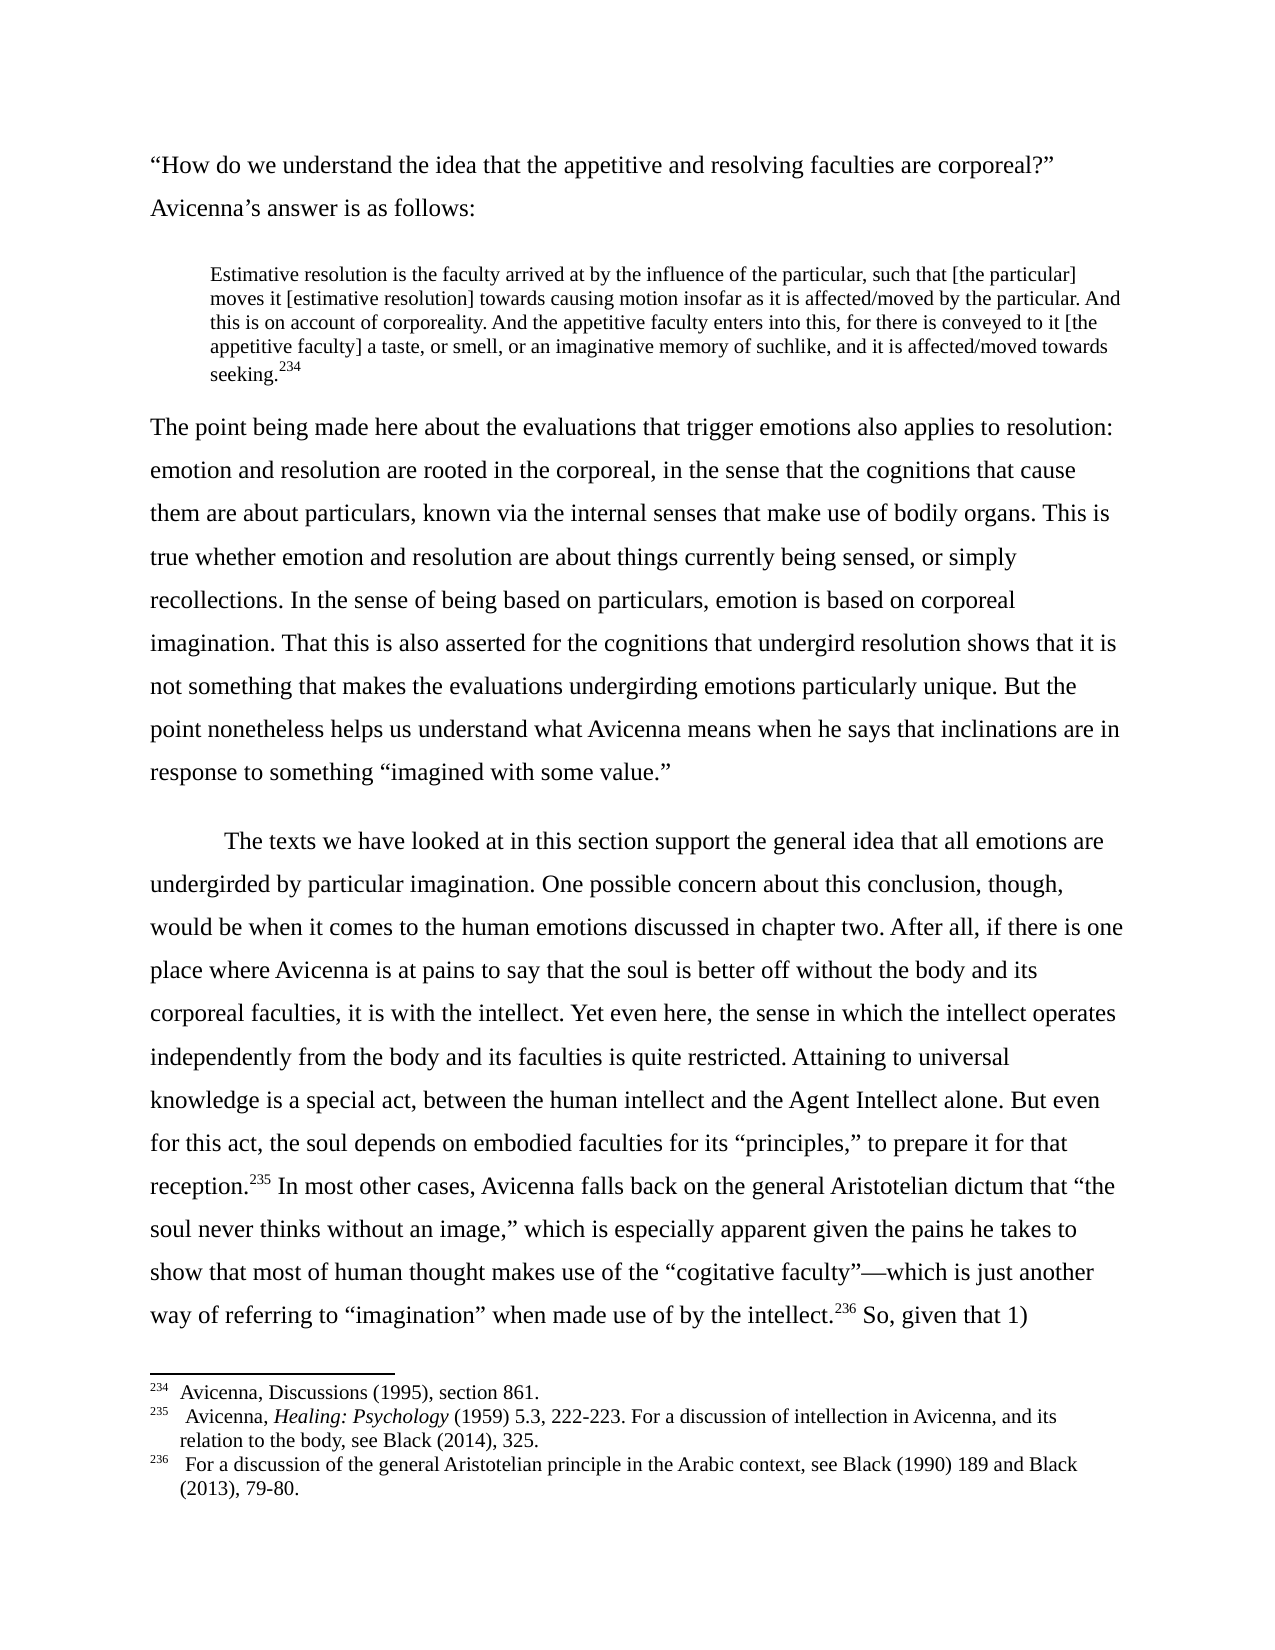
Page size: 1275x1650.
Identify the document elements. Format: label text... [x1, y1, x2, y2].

text The point being made here about the evaluations that trigger emotions also applies to resolution: emotion and resolution are rooted in the corporeal, in the sense that the cognitions that cause them are about particulars, known via the internal senses that make use of bodily organs. This is true whether emotion and resolution are about things currently being sensed, or simply recollections. In the sense of being based on particulars, emotion is based on corporeal imagination. That this is also asserted for the cognitions that undergird resolution shows that it is not something that makes the evaluations undergirding emotions particularly unique. But the point nonetheless helps us understand what Avicenna means when he says that inclinations are in response to something “imagined with some value.” [150, 412, 1125, 786]
text “How do we understand the idea that the appetitive and resolving faculties are corporeal?” Avicenna’s answer is as follows: [150, 150, 1125, 222]
text Avicenna, Healing: Psychology (1959) 5.3, 222-223. For a discussion of intellection in Avicenna, and its relation to the body, see Black (2014), 325. [150, 1404, 1125, 1452]
text For a discussion of the general Aristotelian principle in the Arabic context, see Black (1990) 189 and Black (2013), 79-80. [150, 1452, 1125, 1500]
text Estimative resolution is the faculty arrived at by the influence of the particular, such that [the particular] moves it [estimative resolution] towards causing motion insofar as it is affected/moved by the particular. And this is on account of corporeality. And the appetitive faculty enters into this, for there is conveyed to it [the appetitive faculty] a taste, or smell, or an imaginative memory of suchlike, and it is affected/moved towards seeking. [210, 262, 1125, 387]
text Avicenna, Discussions (1995), section 861. [150, 1380, 1125, 1404]
text The texts we have looked at in this section support the general idea that all emotions are undergirded by particular imagination. One possible concern about this conclusion, though, would be when it comes to the human emotions discussed in chapter two. After all, if there is one place where Avicenna is at pains to say that the soul is better off without the body and its corporeal faculties, it is with the intellect. Yet even here, the sense in which the intellect operates independently from the body and its faculties is quite restricted. Attaining to universal knowledge is a special act, between the human intellect and the Agent Intellect alone. But even for this act, the soul depends on embodied faculties for its “principles,” to prepare it for that reception. In most other cases, Avicenna falls back on the general Aristotelian dictum that “the soul never thinks without an image,” which is especially apparent given the pains he takes to show that most of human thought makes use of the “cogitative faculty”—which is just another way of referring to “imagination” when made use of by the intellect. So, given that 1) [150, 826, 1125, 1329]
